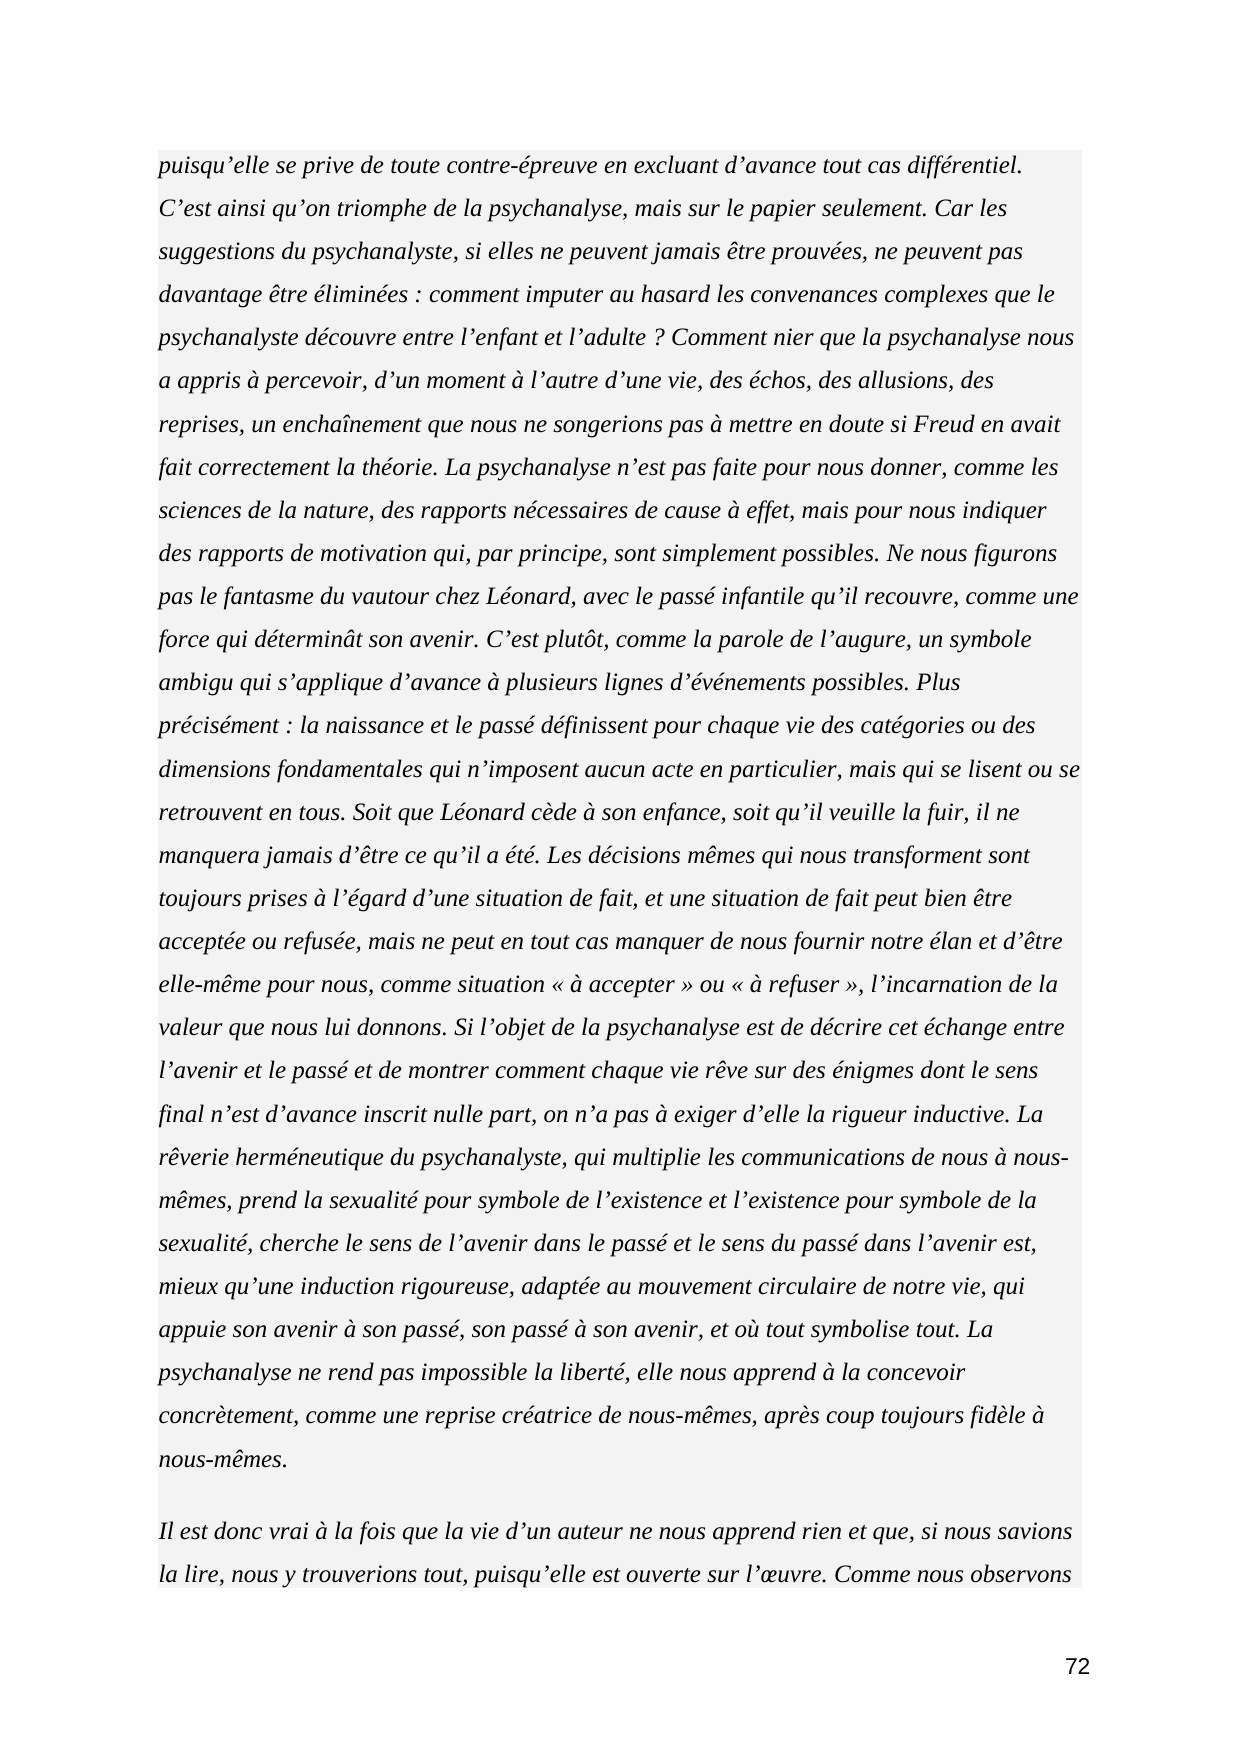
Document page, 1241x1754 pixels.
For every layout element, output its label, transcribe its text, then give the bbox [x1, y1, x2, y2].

text Il est donc vrai à la fois que la vie d’un auteur ne nous apprend rien et que, si nous savions la lire, nous y trouverions tout, puisqu’elle est ouverte sur l’œuvre. Comme nous observons [158, 1516, 1082, 1588]
text puisqu’elle se prive de toute contre-épreuve en excluant d’avance tout cas différentiel. C’est ainsi qu’on triomphe de la psychanalyse, mais sur le papier seulement. Car les suggestions du psychanalyste, si elles ne peuvent jamais être prouvées, ne peuvent pas davantage être éliminées : comment imputer au hasard les convenances complexes que le psychanalyste découvre entre l’enfant et l’adulte ? Comment nier que la psychanalyse nous a appris à percevoir, d’un moment à l’autre d’une vie, des échos, des allusions, des reprises, un enchaînement que nous ne songerions pas à mettre en doute si Freud en avait fait correctement la théorie. La psychanalyse n’est pas faite pour nous donner, comme les sciences de la nature, des rapports nécessaires de cause à effet, mais pour nous indiquer des rapports de motivation qui, par principe, sont simplement possibles. Ne nous figurons pas le fantasme du vautour chez Léonard, avec le passé infantile qu’il recouvre, comme une force qui déterminât son avenir. C’est plutôt, comme la parole de l’augure, un symbole ambigu qui s’applique d’avance à plusieurs lignes d’événements possibles. Plus précisément : la naissance et le passé définissent pour chaque vie des catégories ou des dimensions fondamentales qui n’imposent aucun acte en particulier, mais qui se lisent ou se retrouvent en tous. Soit que Léonard cède à son enfance, soit qu’il veuille la fuir, il ne manquera jamais d’être ce qu’il a été. Les décisions mêmes qui nous transforment sont toujours prises à l’égard d’une situation de fait, et une situation de fait peut bien être acceptée ou refusée, mais ne peut en tout cas manquer de nous fournir notre élan et d’être elle-même pour nous, comme situation « à accepter » ou « à refuser », l’incarnation de la valeur que nous lui donnons. Si l’objet de la psychanalyse est de décrire cet échange entre l’avenir et le passé et de montrer comment chaque vie rêve sur des énigmes dont le sens final n’est d’avance inscrit nulle part, on n’a pas à exiger d’elle la rigueur inductive. La rêverie herméneutique du psychanalyste, qui multiplie les communications de nous à nous-mêmes, prend la sexualité pour symbole de l’existence et l’existence pour symbole de la sexualité, cherche le sens de l’avenir dans le passé et le sens du passé dans l’avenir est, mieux qu’une induction rigoureuse, adaptée au mouvement circulaire de notre vie, qui appuie son avenir à son passé, son passé à son avenir, et où tout symbolise tout. La psychanalyse ne rend pas impossible la liberté, elle nous apprend à la concevoir concrètement, comme une reprise créatrice de nous-mêmes, après coup toujours fidèle à nous-mêmes. [158, 150, 1082, 1472]
